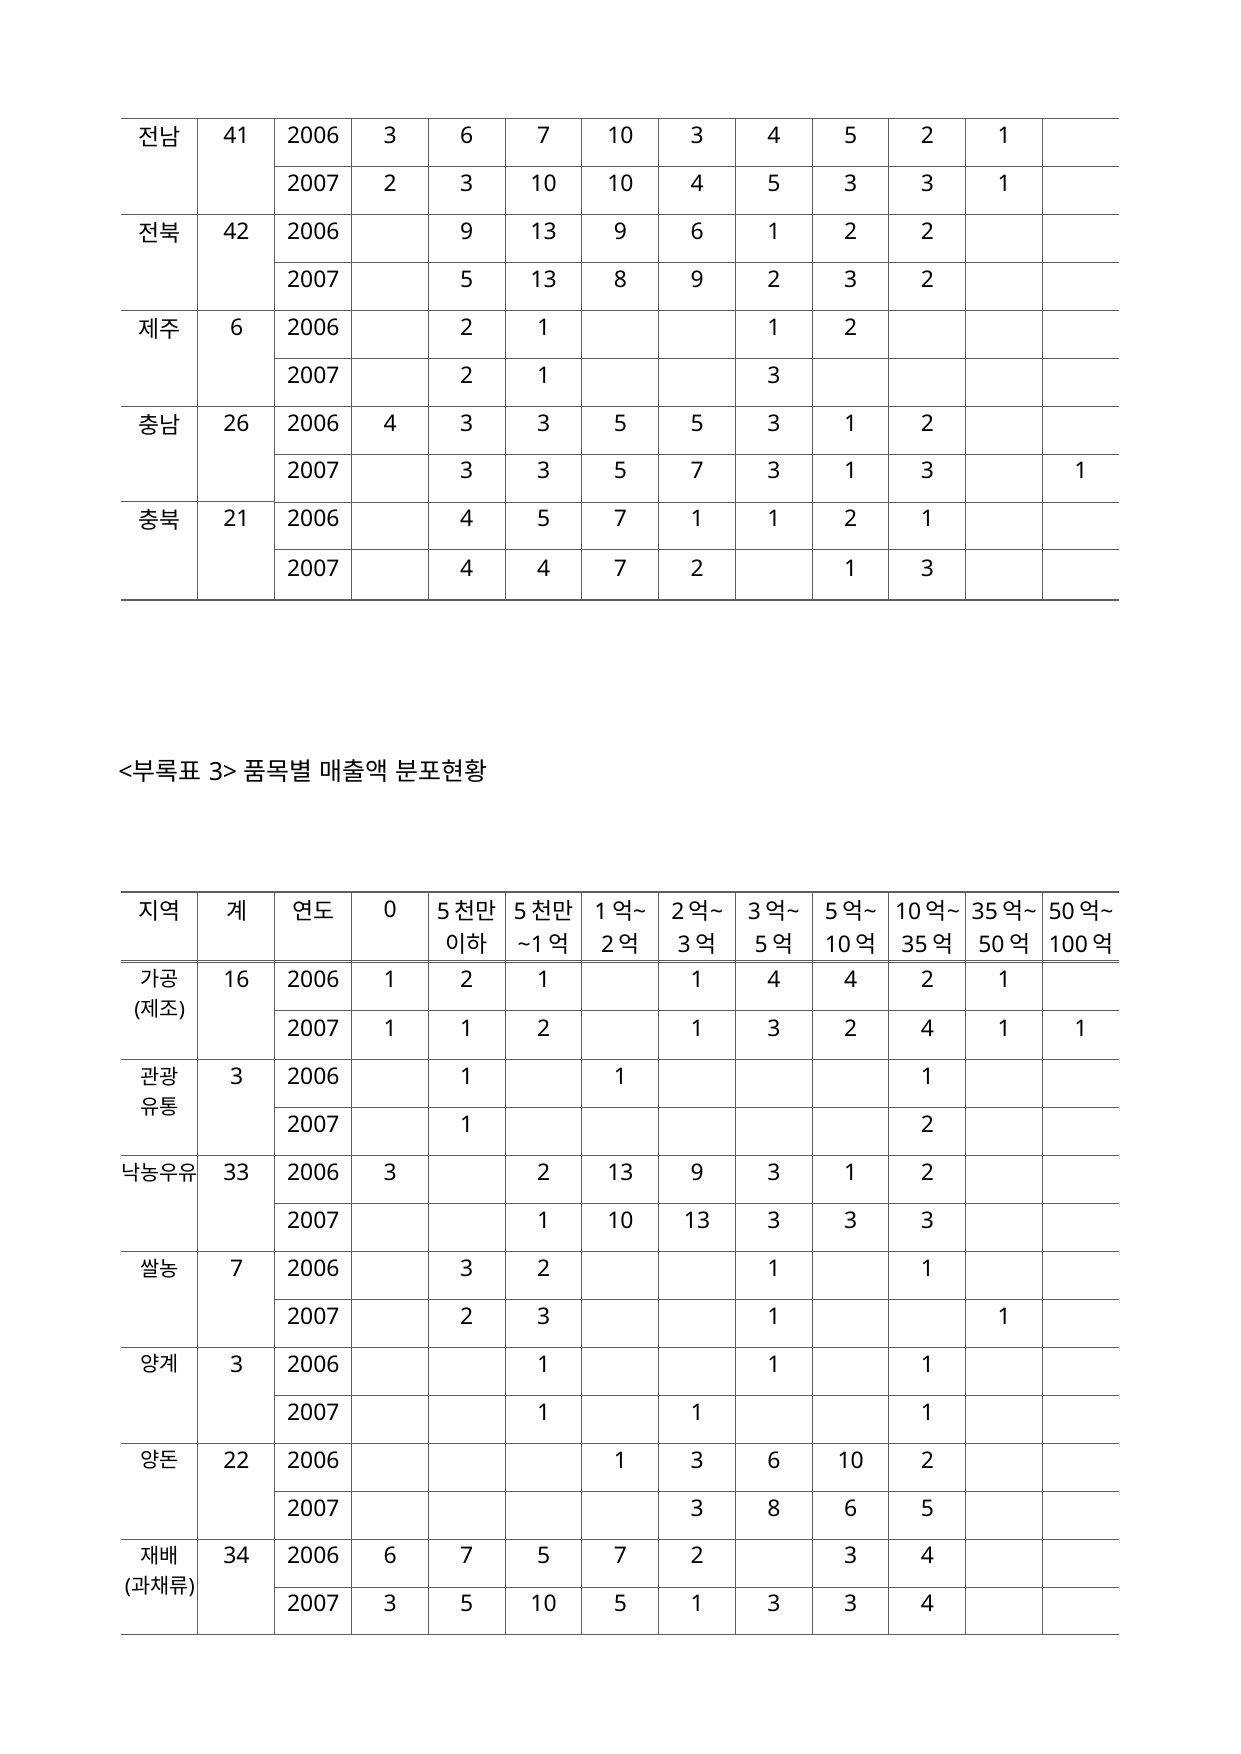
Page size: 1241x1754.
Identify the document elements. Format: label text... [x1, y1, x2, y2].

table_cell 13 [659, 1204, 735, 1251]
table_cell 2007 [275, 1492, 351, 1538]
table_cell [1043, 215, 1119, 262]
table_cell 5 [582, 455, 658, 501]
table_cell 3 [198, 1348, 274, 1443]
table_header 0 [352, 893, 428, 960]
table_cell [1043, 1396, 1119, 1443]
table_cell [813, 1348, 888, 1395]
table_cell 1 [659, 1396, 735, 1443]
table_cell 2 [813, 215, 888, 262]
table_cell 8 [582, 263, 658, 310]
table_cell [352, 455, 428, 501]
table_cell [1043, 1444, 1119, 1491]
table_cell 10 [813, 1444, 888, 1491]
table_cell [966, 1156, 1042, 1203]
table_cell 재배 (과채류) [121, 1540, 197, 1634]
table_cell [966, 1540, 1042, 1586]
table_cell 41 [198, 119, 274, 214]
table_cell 7 [429, 1540, 505, 1586]
table_cell [1043, 1156, 1119, 1203]
table_cell 관광 유통 [121, 1060, 197, 1155]
table_header 계 [198, 893, 274, 960]
table_cell 충북 [121, 502, 197, 599]
table_cell 2007 [275, 1204, 351, 1251]
table_cell 26 [198, 407, 274, 501]
table_cell 1 [429, 1108, 505, 1155]
table_cell 2006 [275, 963, 351, 1009]
table_cell 6 [198, 311, 274, 406]
table_cell 2006 [275, 119, 351, 166]
table_cell [966, 1444, 1042, 1491]
table_cell 7 [582, 503, 658, 549]
table_cell [966, 1108, 1042, 1155]
table_cell 2006 [275, 311, 351, 358]
table_cell 3 [736, 1156, 812, 1203]
table_cell 6 [429, 119, 505, 166]
table_cell 3 [736, 1588, 812, 1634]
table_cell 1 [659, 963, 735, 1009]
table_cell 1 [1043, 1011, 1119, 1059]
table_cell [966, 1492, 1042, 1538]
table_header 1억~ 2억 [582, 893, 658, 960]
table_cell 2 [352, 167, 428, 214]
table_cell 34 [198, 1540, 274, 1634]
table_cell 2006 [275, 1348, 351, 1395]
table_header 3억~ 5억 [736, 893, 812, 960]
table_cell [352, 1300, 428, 1347]
table_cell 10 [582, 167, 658, 214]
table_cell 1 [429, 1011, 505, 1059]
table_cell [659, 1108, 735, 1155]
table_cell 2007 [275, 550, 351, 599]
table_cell 42 [198, 215, 274, 310]
table_cell 4 [889, 1540, 965, 1586]
table_cell 2 [506, 1011, 581, 1059]
table_cell 2 [429, 359, 505, 406]
table_cell [352, 311, 428, 358]
table_cell 2 [736, 263, 812, 310]
table_cell [352, 359, 428, 406]
table_cell 3 [659, 1492, 735, 1538]
table_cell 3 [736, 359, 812, 406]
table_cell [1043, 119, 1119, 166]
table_cell 3 [429, 407, 505, 453]
table_cell 2007 [275, 455, 351, 501]
table_cell 1 [889, 1348, 965, 1395]
table_cell 1 [506, 1396, 581, 1443]
table_cell 1 [966, 119, 1042, 166]
table_header 10억~ 35억 [889, 893, 965, 960]
table_cell 10 [582, 1204, 658, 1251]
table_cell 21 [198, 502, 274, 599]
table_cell 4 [736, 119, 812, 166]
table_cell [1043, 1204, 1119, 1251]
table_cell 3 [889, 550, 965, 599]
table_cell [1043, 1108, 1119, 1155]
table_cell [429, 1492, 505, 1538]
table_cell 3 [352, 1588, 428, 1634]
table_cell 1 [813, 1156, 888, 1203]
table_header 50억~ 100억 [1043, 893, 1119, 960]
table_cell 13 [582, 1156, 658, 1203]
table_cell [1043, 1492, 1119, 1538]
table_cell [1043, 167, 1119, 214]
table_cell 4 [736, 963, 812, 1009]
table_header 2억~ 3억 [659, 893, 735, 960]
table_cell 13 [506, 215, 581, 262]
table_cell [966, 1348, 1042, 1395]
table_cell 2 [429, 963, 505, 1009]
table_cell [352, 215, 428, 262]
table_cell 1 [506, 311, 581, 358]
table_cell [582, 1108, 658, 1155]
table_cell 1 [966, 963, 1042, 1009]
table_cell 1 [736, 1252, 812, 1299]
table_cell 6 [659, 215, 735, 262]
table_cell 3 [506, 1300, 581, 1347]
table_cell 1 [813, 407, 888, 453]
table_cell 전북 [121, 215, 197, 310]
table_cell 33 [198, 1156, 274, 1251]
table_cell [889, 311, 965, 358]
table_cell [352, 1444, 428, 1491]
table_cell 3 [736, 1204, 812, 1251]
table_cell 낙농우유 [121, 1156, 197, 1251]
table_cell 2 [889, 1108, 965, 1155]
table_cell 10 [506, 1588, 581, 1634]
table_cell 2007 [275, 263, 351, 310]
table_cell [966, 407, 1042, 453]
table_cell [506, 1444, 581, 1491]
table_cell [352, 1204, 428, 1251]
table_header 5억~ 10억 [813, 893, 888, 960]
table_cell 4 [889, 1011, 965, 1059]
table_cell 7 [198, 1252, 274, 1347]
table_cell [1043, 1348, 1119, 1395]
table_cell [659, 311, 735, 358]
table_cell 4 [429, 550, 505, 599]
table_cell [582, 311, 658, 358]
table_cell 2 [889, 407, 965, 453]
table_cell 3 [506, 455, 581, 501]
table_cell [813, 1252, 888, 1299]
table_cell 1 [1043, 455, 1119, 501]
table_cell 전남 [121, 119, 197, 214]
table_cell 7 [582, 1540, 658, 1586]
table_cell [1043, 311, 1119, 358]
table_cell [813, 359, 888, 406]
table_cell 1 [889, 1396, 965, 1443]
table_cell [1043, 550, 1119, 599]
table_cell [582, 1348, 658, 1395]
table_cell [659, 1252, 735, 1299]
table_cell 1 [736, 311, 812, 358]
table_header 지역 [121, 893, 197, 960]
table_cell [736, 1108, 812, 1155]
table_cell 1 [506, 1204, 581, 1251]
table_cell 1 [966, 1300, 1042, 1347]
table_cell 1 [736, 215, 812, 262]
table_cell [1043, 963, 1119, 1009]
table_cell 9 [659, 1156, 735, 1203]
table_cell 2007 [275, 1396, 351, 1443]
table_cell 5 [582, 1588, 658, 1634]
table_cell 9 [582, 215, 658, 262]
table_cell 2006 [275, 1252, 351, 1299]
table_cell 7 [659, 455, 735, 501]
table_cell 4 [889, 1588, 965, 1634]
table_cell 5 [506, 503, 581, 549]
table_cell [352, 263, 428, 310]
table_cell 3 [352, 119, 428, 166]
table_cell 7 [506, 119, 581, 166]
table_cell 5 [582, 407, 658, 453]
table_cell 3 [889, 455, 965, 501]
table_cell 3 [352, 1156, 428, 1203]
table_cell 1 [352, 1011, 428, 1059]
table_cell 1 [659, 1011, 735, 1059]
table_cell 가공 (제조) [121, 963, 197, 1059]
table_cell 2006 [275, 503, 351, 549]
table_cell 2 [889, 215, 965, 262]
table_cell [1043, 1252, 1119, 1299]
table_cell 쌀농 [121, 1252, 197, 1347]
table_cell 3 [813, 1588, 888, 1634]
table_cell [352, 1348, 428, 1395]
table_cell 2 [889, 263, 965, 310]
table_cell 5 [429, 263, 505, 310]
table_cell [582, 1300, 658, 1347]
table_cell [659, 1300, 735, 1347]
table_cell 3 [736, 1011, 812, 1059]
table_cell [966, 1396, 1042, 1443]
table_cell 충남 [121, 407, 197, 501]
table_cell 5 [659, 407, 735, 453]
table_cell 1 [966, 167, 1042, 214]
table_cell 6 [736, 1444, 812, 1491]
table_cell [966, 1252, 1042, 1299]
table_cell [582, 1011, 658, 1059]
table_cell [429, 1348, 505, 1395]
table_cell 1 [429, 1060, 505, 1107]
table_cell 7 [582, 550, 658, 599]
table_cell 2007 [275, 1108, 351, 1155]
table_cell 2007 [275, 1300, 351, 1347]
table_cell 4 [813, 963, 888, 1009]
table_cell [736, 550, 812, 599]
table_cell 1 [813, 550, 888, 599]
table_cell 2006 [275, 1060, 351, 1107]
table_cell [352, 1108, 428, 1155]
table_cell [966, 263, 1042, 310]
table_cell 5 [889, 1492, 965, 1538]
table_cell 3 [429, 1252, 505, 1299]
table_cell 6 [813, 1492, 888, 1538]
table_cell [352, 550, 428, 599]
table_cell [966, 311, 1042, 358]
table_cell [966, 1204, 1042, 1251]
table_cell 3 [659, 1444, 735, 1491]
table_cell 1 [889, 1060, 965, 1107]
table_cell [1043, 1060, 1119, 1107]
table_cell 3 [889, 1204, 965, 1251]
table_cell 2 [889, 1444, 965, 1491]
table_cell [659, 1348, 735, 1395]
table_cell 1 [506, 359, 581, 406]
table_cell 4 [659, 167, 735, 214]
table_cell 2006 [275, 1444, 351, 1491]
table_cell [352, 1252, 428, 1299]
table_header 5천만 ~1억 [506, 893, 581, 960]
table_cell [1043, 1588, 1119, 1634]
table_cell 1 [659, 503, 735, 549]
table_cell [966, 1588, 1042, 1634]
table_cell [813, 1060, 888, 1107]
table_cell 3 [429, 167, 505, 214]
table_cell 3 [659, 119, 735, 166]
table_cell 2006 [275, 1540, 351, 1586]
table_cell 4 [506, 550, 581, 599]
table_cell 양돈 [121, 1444, 197, 1538]
table_cell 1 [966, 1011, 1042, 1059]
table_cell 3 [736, 407, 812, 453]
table_cell [429, 1156, 505, 1203]
table_cell 2007 [275, 359, 351, 406]
table_cell 4 [352, 407, 428, 453]
table_cell 1 [736, 1300, 812, 1347]
table_cell [813, 1300, 888, 1347]
table_cell [506, 1108, 581, 1155]
table_cell [889, 1300, 965, 1347]
table_cell 2 [813, 503, 888, 549]
table_cell 5 [736, 167, 812, 214]
table_cell 5 [506, 1540, 581, 1586]
table_cell 1 [813, 455, 888, 501]
table_cell 10 [506, 167, 581, 214]
table_cell 2 [889, 119, 965, 166]
table_cell [966, 550, 1042, 599]
table_cell 1 [506, 963, 581, 1009]
table_cell [966, 455, 1042, 501]
table_cell 6 [352, 1540, 428, 1586]
table_cell [352, 1060, 428, 1107]
table_cell [813, 1396, 888, 1443]
table_cell 5 [813, 119, 888, 166]
table_cell [736, 1060, 812, 1107]
table_cell 2007 [275, 167, 351, 214]
table_cell [1043, 359, 1119, 406]
table_cell 5 [429, 1588, 505, 1634]
table_cell [966, 359, 1042, 406]
table_cell 3 [506, 407, 581, 453]
table_cell [1043, 1540, 1119, 1586]
table_cell 4 [429, 503, 505, 549]
table_cell 13 [506, 263, 581, 310]
table_cell [1043, 503, 1119, 549]
table_cell [659, 1060, 735, 1107]
table_cell 2 [659, 1540, 735, 1586]
table_cell [429, 1204, 505, 1251]
table_cell 2 [889, 1156, 965, 1203]
table_cell 2007 [275, 1011, 351, 1059]
table_cell [352, 1492, 428, 1538]
table_cell 1 [889, 503, 965, 549]
table_cell 1 [352, 963, 428, 1009]
table_cell 16 [198, 963, 274, 1059]
table_cell [582, 1252, 658, 1299]
table_header 35억~ 50억 [966, 893, 1042, 960]
table_cell 3 [813, 1204, 888, 1251]
table_cell 2 [506, 1156, 581, 1203]
table_cell 3 [736, 455, 812, 501]
text <부록표 3> 품목별 매출액 분포현황 [118, 752, 1122, 788]
table_cell 2 [506, 1252, 581, 1299]
table_cell 3 [813, 167, 888, 214]
table_cell [966, 503, 1042, 549]
table_header 5천만 이하 [429, 893, 505, 960]
table_cell [966, 215, 1042, 262]
table_cell 2007 [275, 1588, 351, 1634]
table_cell 양계 [121, 1348, 197, 1443]
table_cell 1 [889, 1252, 965, 1299]
table_cell 9 [429, 215, 505, 262]
table_cell [659, 359, 735, 406]
table_cell [1043, 263, 1119, 310]
table_header 연도 [275, 893, 351, 960]
table_cell 9 [659, 263, 735, 310]
table_cell 2006 [275, 215, 351, 262]
table_cell [1043, 1300, 1119, 1347]
table_cell 1 [659, 1588, 735, 1634]
table_cell 2 [659, 550, 735, 599]
table_cell 1 [506, 1348, 581, 1395]
table_cell [429, 1444, 505, 1491]
table_cell [352, 503, 428, 549]
table_cell 2 [429, 1300, 505, 1347]
table_cell 2006 [275, 407, 351, 453]
table_cell [506, 1492, 581, 1538]
table_cell 1 [582, 1444, 658, 1491]
table_cell 2 [813, 311, 888, 358]
table_cell 3 [889, 167, 965, 214]
table_cell 2 [813, 1011, 888, 1059]
table_cell [736, 1540, 812, 1586]
table_cell 3 [813, 263, 888, 310]
table_cell 8 [736, 1492, 812, 1538]
table_cell 10 [582, 119, 658, 166]
table_cell 1 [736, 1348, 812, 1395]
table_cell [582, 1396, 658, 1443]
table_cell [582, 359, 658, 406]
table_cell 제주 [121, 311, 197, 406]
table_cell [582, 1492, 658, 1538]
table_cell 2 [429, 311, 505, 358]
table_cell [1043, 407, 1119, 453]
table_cell 2006 [275, 1156, 351, 1203]
table_cell [352, 1396, 428, 1443]
table_cell 1 [582, 1060, 658, 1107]
table_cell [966, 1060, 1042, 1107]
table_cell 3 [813, 1540, 888, 1586]
table_cell 2 [889, 963, 965, 1009]
table_cell [736, 1396, 812, 1443]
table_cell [506, 1060, 581, 1107]
table_cell [582, 963, 658, 1009]
table_cell [813, 1108, 888, 1155]
table_cell [429, 1396, 505, 1443]
table_cell 3 [429, 455, 505, 501]
table_cell 3 [198, 1060, 274, 1155]
table_cell 1 [736, 503, 812, 549]
table_cell [889, 359, 965, 406]
table_cell 22 [198, 1444, 274, 1538]
